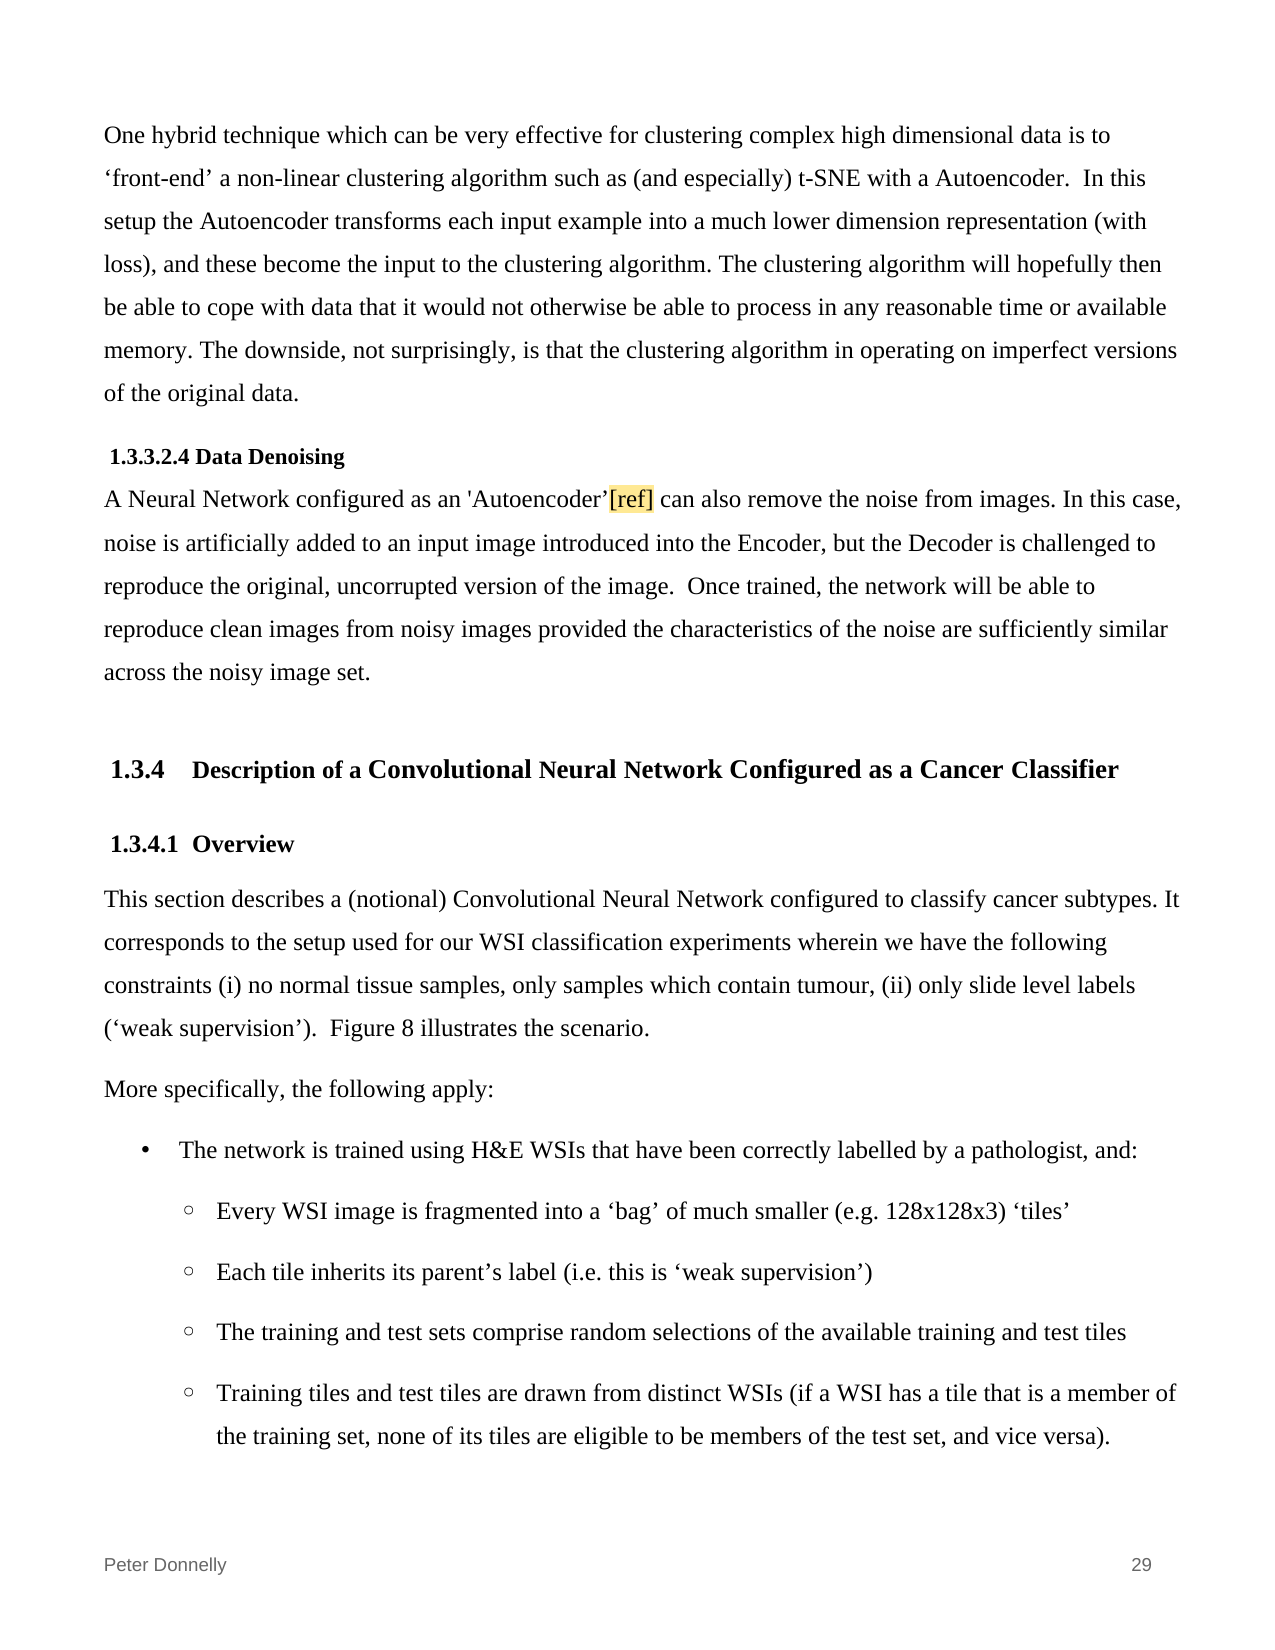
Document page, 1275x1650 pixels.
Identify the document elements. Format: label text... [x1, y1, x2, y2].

list Each tile inherits its parent’s label (i.e. this is ‘weak supervision’) [178, 1257, 1181, 1285]
list Training tiles and test tiles are drawn from distinct WSIs (if a WSI has a tile that is a member of the training set, none of its tiles are eligible to be members of the test set, and vice versa). [178, 1378, 1181, 1450]
list Every WSI image is fragmented into a ‘bag’ of much smaller (e.g. 128x128x3) ‘tiles’ [178, 1196, 1181, 1224]
text A Neural Network configured as an 'Autoencoder’[ref] can also remove the noise from images. In this case, noise is artificially added to an input image introduced into the Encoder, but the Decoder is challenged to reproduce the original, uncorrupted version of the image. Once trained, the network will be able to reproduce clean images from noisy images provided the characteristics of the noise are sufficiently similar across the noisy image set. [103, 484, 1181, 686]
text More specifically, the following apply: [103, 1074, 1181, 1103]
subtitle Overview [103, 829, 1181, 857]
text One hybrid technique which can be very effective for clustering complex high dimensional data is to ‘front-end’ a non-linear clustering algorithm such as (and especially) t-SNE with a Autoencoder. In this setup the Autoencoder transforms each input example into a much lower dimension representation (with loss), and these become the input to the clustering algorithm. The clustering algorithm will hopefully then be able to cope with data that it would not otherwise be able to process in any reasonable time or available memory. The downside, not surprisingly, is that the clustering algorithm in operating on imperfect versions of the original data. [103, 120, 1181, 407]
subtitle Data Denoising [103, 443, 1181, 469]
text This section describes a (notional) Convolutional Neural Network configured to classify cancer subtypes. It corresponds to the setup used for our WSI classification experiments wherein we have the following constraints (i) no normal tissue samples, only samples which contain tumour, (ii) only slide level labels (‘weak supervision’). Figure 8 illustrates the scenario. [103, 884, 1181, 1042]
list The training and test sets comprise random selections of the available training and test tiles [178, 1317, 1181, 1346]
subtitle Description of a Convolutional Neural Network Configured as a Cancer Classifier [103, 753, 1181, 784]
list The network is trained using H&E WSIs that have been correctly labelled by a pathologist, and: [141, 1135, 1181, 1164]
